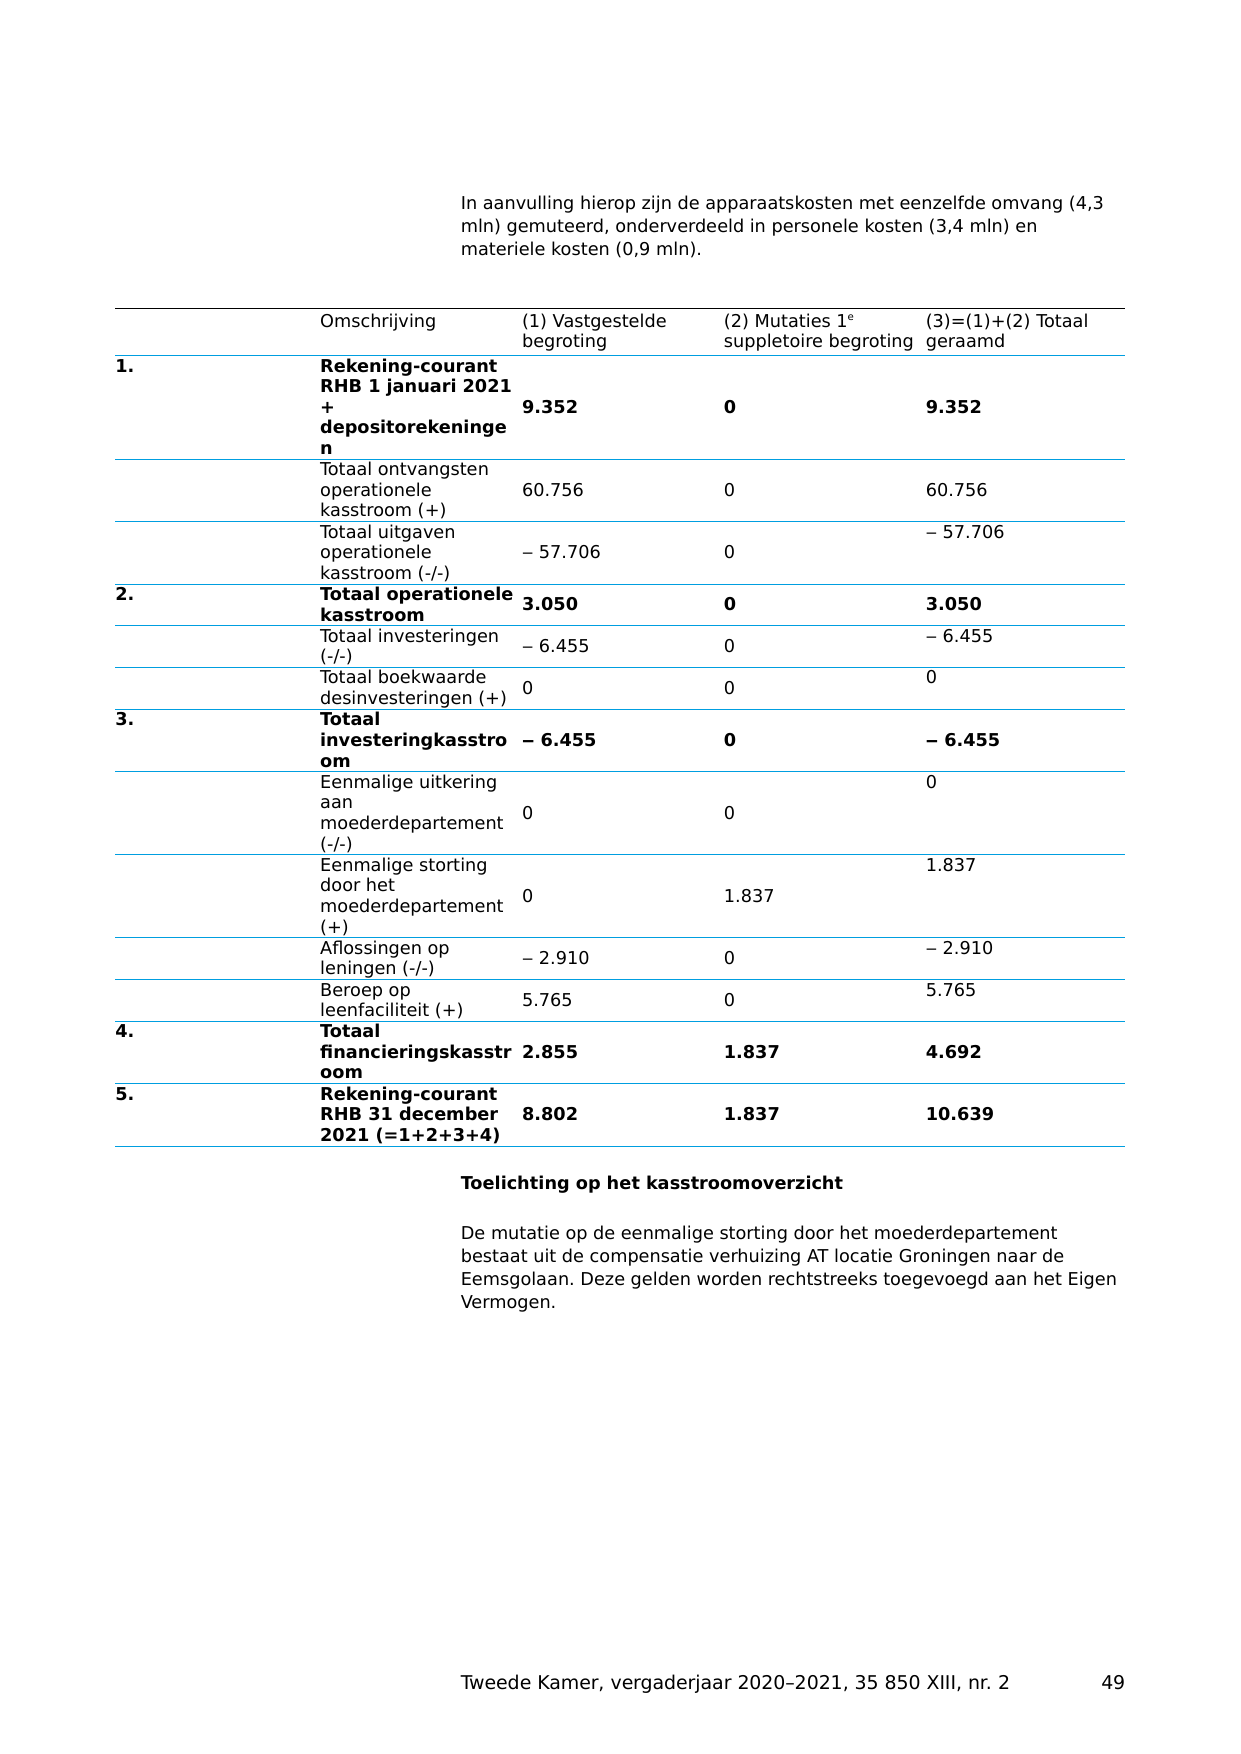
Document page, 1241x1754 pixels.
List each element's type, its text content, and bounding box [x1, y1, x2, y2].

table_cell (3)=(1)+(2) Totaal geraamd [923, 309, 1125, 355]
table_cell [115, 626, 317, 667]
table_cell 8.802 [519, 1084, 721, 1146]
table_cell ‒ 6.455 [923, 626, 1125, 667]
table_header Tabel 26 Kasstroomoverzicht (bedragen x € 1.000) [115, 283, 1125, 307]
table_cell 3.050 [519, 585, 721, 625]
table_cell Totaal financieringskasstroom [317, 1022, 519, 1083]
table_cell [115, 668, 317, 709]
table_cell 2. [115, 585, 317, 625]
table_cell [115, 309, 317, 355]
table_cell 4.692 [923, 1022, 1125, 1083]
table_cell 0 [519, 855, 721, 937]
table_cell Totaal investeringkasstroom [317, 710, 519, 771]
table_cell Totaal operationele kasstroom [317, 585, 519, 625]
table_cell [115, 522, 317, 583]
table_cell 0 [923, 772, 1125, 854]
table_cell 0 [721, 668, 923, 709]
table_cell Omschrijving [317, 309, 519, 355]
table_cell 0 [721, 980, 923, 1021]
table_cell 0 [721, 356, 923, 459]
table_cell Totaal uitgaven operationele kasstroom (-/-) [317, 522, 519, 583]
table_cell 1.837 [721, 855, 923, 937]
table_cell 1.837 [721, 1084, 923, 1146]
table_cell 60.756 [923, 460, 1125, 521]
table_cell 5. [115, 1084, 317, 1146]
table_cell 4. [115, 1022, 317, 1083]
table_cell 1. [115, 356, 317, 459]
table_cell [115, 460, 317, 521]
table_cell Totaal investeringen (-/-) [317, 626, 519, 667]
table_cell 5.765 [923, 980, 1125, 1021]
text De mutatie op de eenmalige storting door het moederdepartement bestaat uit de compensatie verhuizing AT locatie Groningen naar de Eemsgolaan. Deze gelden worden rechtstreeks toegevoegd aan het Eigen Vermogen. [461, 1221, 1125, 1313]
table_cell (2) Mutaties 1e suppletoire begroting [721, 309, 923, 355]
table_cell 1.837 [923, 855, 1125, 937]
table_cell 0 [721, 710, 923, 771]
table_cell 0 [721, 460, 923, 521]
table_cell Totaal ontvangsten operationele kasstroom (+) [317, 460, 519, 521]
table_cell ‒ 6.455 [923, 710, 1125, 771]
table_cell 0 [923, 668, 1125, 709]
table_cell 0 [721, 585, 923, 625]
text Toelichting op het kasstroomoverzicht [461, 1171, 1125, 1194]
table_cell 0 [519, 772, 721, 854]
table_cell 0 [519, 668, 721, 709]
table_cell Totaal boekwaarde desinvesteringen (+) [317, 668, 519, 709]
table_cell 0 [721, 522, 923, 583]
table_cell 0 [721, 626, 923, 667]
table_cell ‒ 6.455 [519, 710, 721, 771]
table_cell ‒ 57.706 [519, 522, 721, 583]
table_cell 5.765 [519, 980, 721, 1021]
table_cell Aflossingen op leningen (-/-) [317, 938, 519, 979]
table_cell ‒ 2.910 [923, 938, 1125, 979]
table_cell [115, 980, 317, 1021]
table_cell 2.855 [519, 1022, 721, 1083]
table_cell [115, 938, 317, 979]
table_cell Beroep op leenfaciliteit (+) [317, 980, 519, 1021]
table_cell ‒ 6.455 [519, 626, 721, 667]
table_cell 9.352 [519, 356, 721, 459]
table_cell 60.756 [519, 460, 721, 521]
text In aanvulling hierop zijn de apparaatskosten met eenzelfde omvang (4,3 mln) gemuteerd, onderverdeeld in personele kosten (3,4 mln) en materiele kosten (0,9 mln). [461, 191, 1125, 259]
table_cell ‒ 57.706 [923, 522, 1125, 583]
table_cell (1) Vastgestelde begroting [519, 309, 721, 355]
table_cell Rekening-courant RHB 1 januari 2021 + depositorekeningen [317, 356, 519, 459]
table_cell Eenmalige storting door het moederdepartement (+) [317, 855, 519, 937]
table_cell 1.837 [721, 1022, 923, 1083]
table_cell [115, 772, 317, 854]
table_cell 3.050 [923, 585, 1125, 625]
table_cell 9.352 [923, 356, 1125, 459]
table_cell Eenmalige uitkering aan moederdepartement (-/-) [317, 772, 519, 854]
table_cell Rekening-courant RHB 31 december 2021 (=1+2+3+4) [317, 1084, 519, 1146]
table_cell 0 [721, 938, 923, 979]
table_cell [115, 855, 317, 937]
table_cell 3. [115, 710, 317, 771]
table_cell 0 [721, 772, 923, 854]
table_cell ‒ 2.910 [519, 938, 721, 979]
table_cell 10.639 [923, 1084, 1125, 1146]
